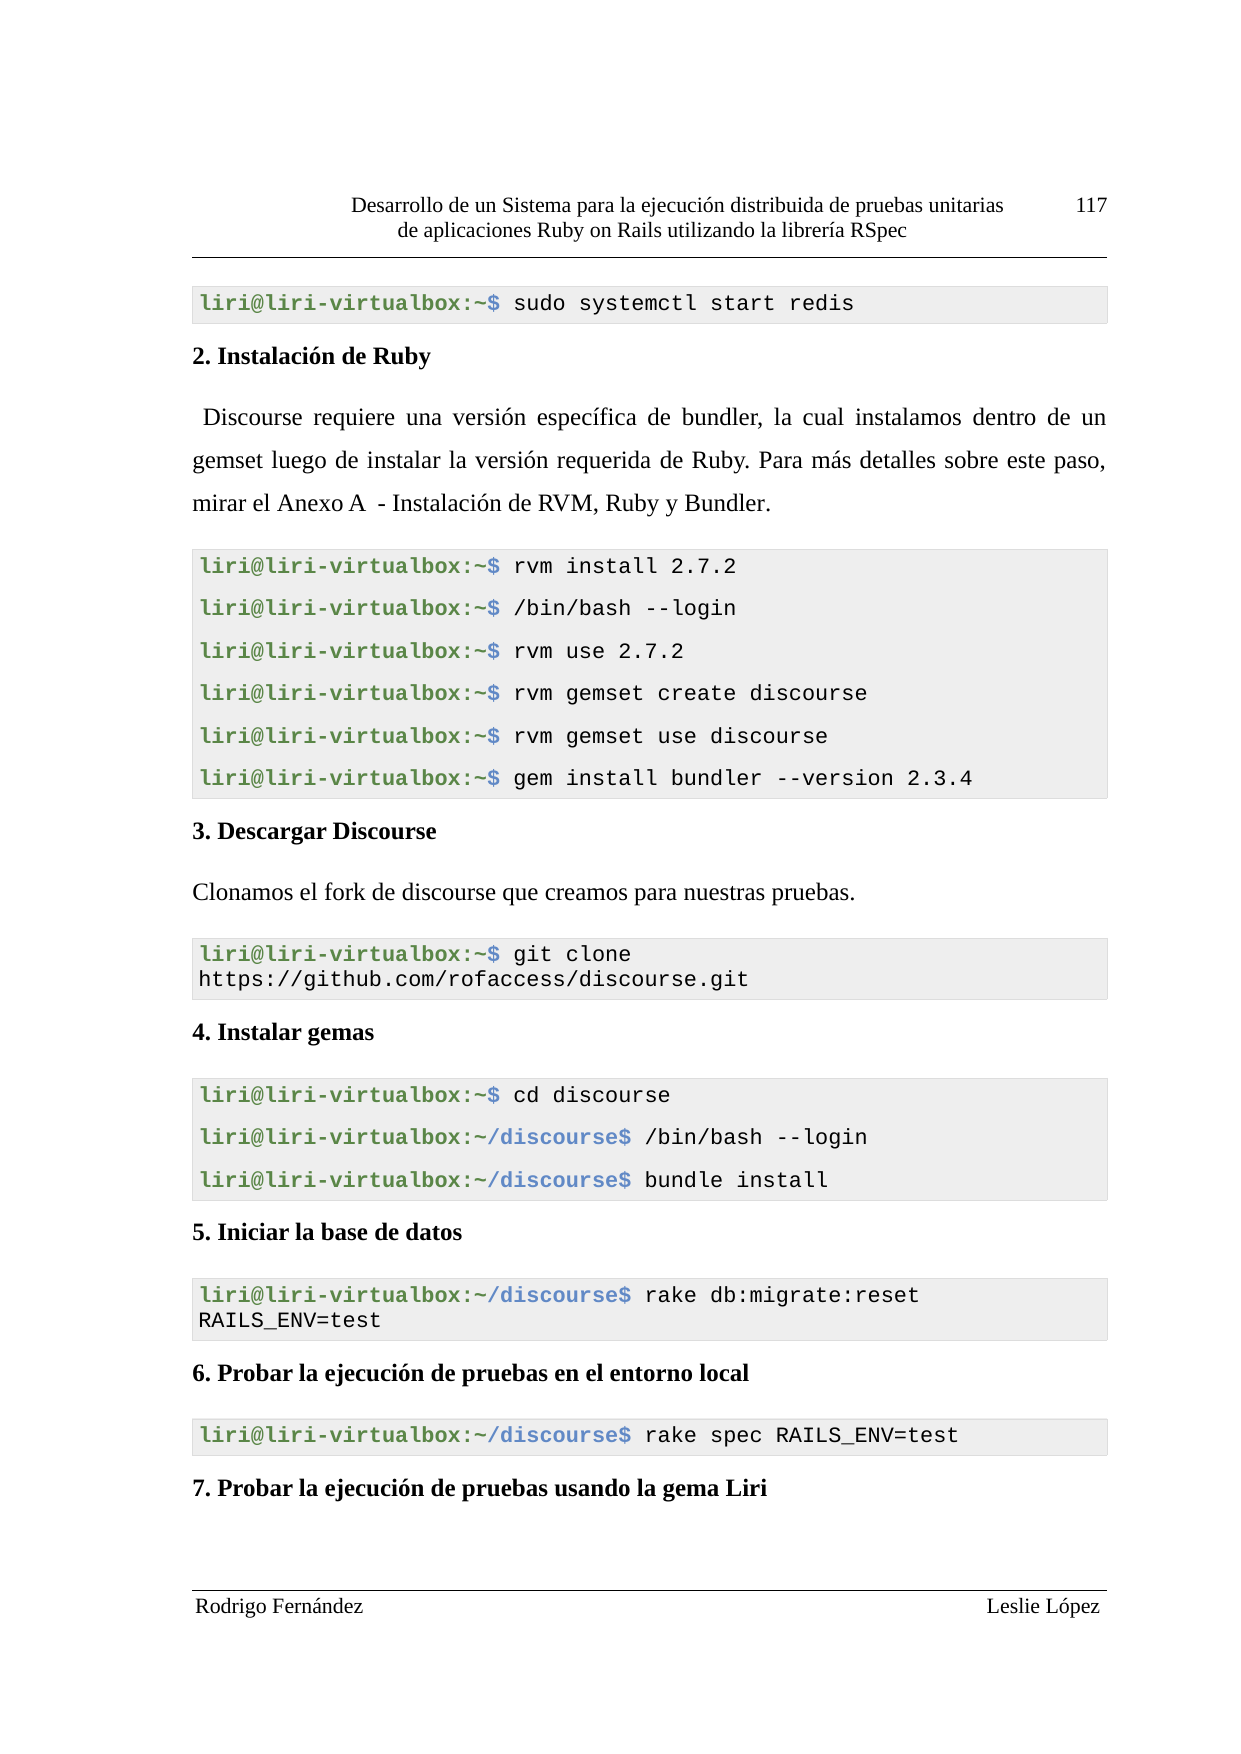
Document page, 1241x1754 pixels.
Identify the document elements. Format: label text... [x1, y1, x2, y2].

text liri@liri-virtualbox:~/discourse$ /bin/bash --login [193, 1120, 1107, 1151]
text liri@liri-virtualbox:~$ git clone https://github.com/rofaccess/discourse.git [193, 939, 1107, 999]
text liri@liri-virtualbox:~$ /bin/bash --login [193, 591, 1107, 622]
text 4. Instalar gemas [192, 1017, 1107, 1046]
text 2. Instalación de Ruby [192, 341, 1107, 370]
text liri@liri-virtualbox:~$ rvm gemset use discourse [193, 719, 1107, 750]
text 7. Probar la ejecución de pruebas usando la gema Liri [192, 1473, 1107, 1502]
text liri@liri-virtualbox:~$ cd discourse [193, 1079, 1107, 1109]
text liri@liri-virtualbox:~$ gem install bundler --version 2.3.4 [193, 761, 1107, 798]
text liri@liri-virtualbox:~$ rvm gemset create discourse [193, 676, 1107, 707]
text Clonamos el fork de discourse que creamos para nuestras pruebas. [192, 877, 1107, 906]
text 6. Probar la ejecución de pruebas en el entorno local [192, 1358, 1107, 1386]
text liri@liri-virtualbox:~/discourse$ rake spec RAILS_ENV=test [193, 1420, 1107, 1455]
text 5. Iniciar la base de datos [192, 1217, 1107, 1246]
text Discourse requiere una versión específica de bundler, la cual instalamos dentro de un gemset luego de instalar la versión requerida de Ruby. Para más detalles sobre este paso, mirar el Anexo A - Instalación de RVM, Ruby y Bundler. [192, 402, 1107, 517]
text liri@liri-virtualbox:~$ rvm install 2.7.2 [193, 550, 1107, 580]
text liri@liri-virtualbox:~/discourse$ bundle install [193, 1163, 1107, 1200]
text liri@liri-virtualbox:~$ sudo systemctl start redis [193, 287, 1107, 323]
text 3. Descargar Discourse [192, 816, 1107, 845]
text liri@liri-virtualbox:~$ rvm use 2.7.2 [193, 634, 1107, 665]
text liri@liri-virtualbox:~/discourse$ rake db:migrate:reset RAILS_ENV=test [193, 1279, 1107, 1340]
